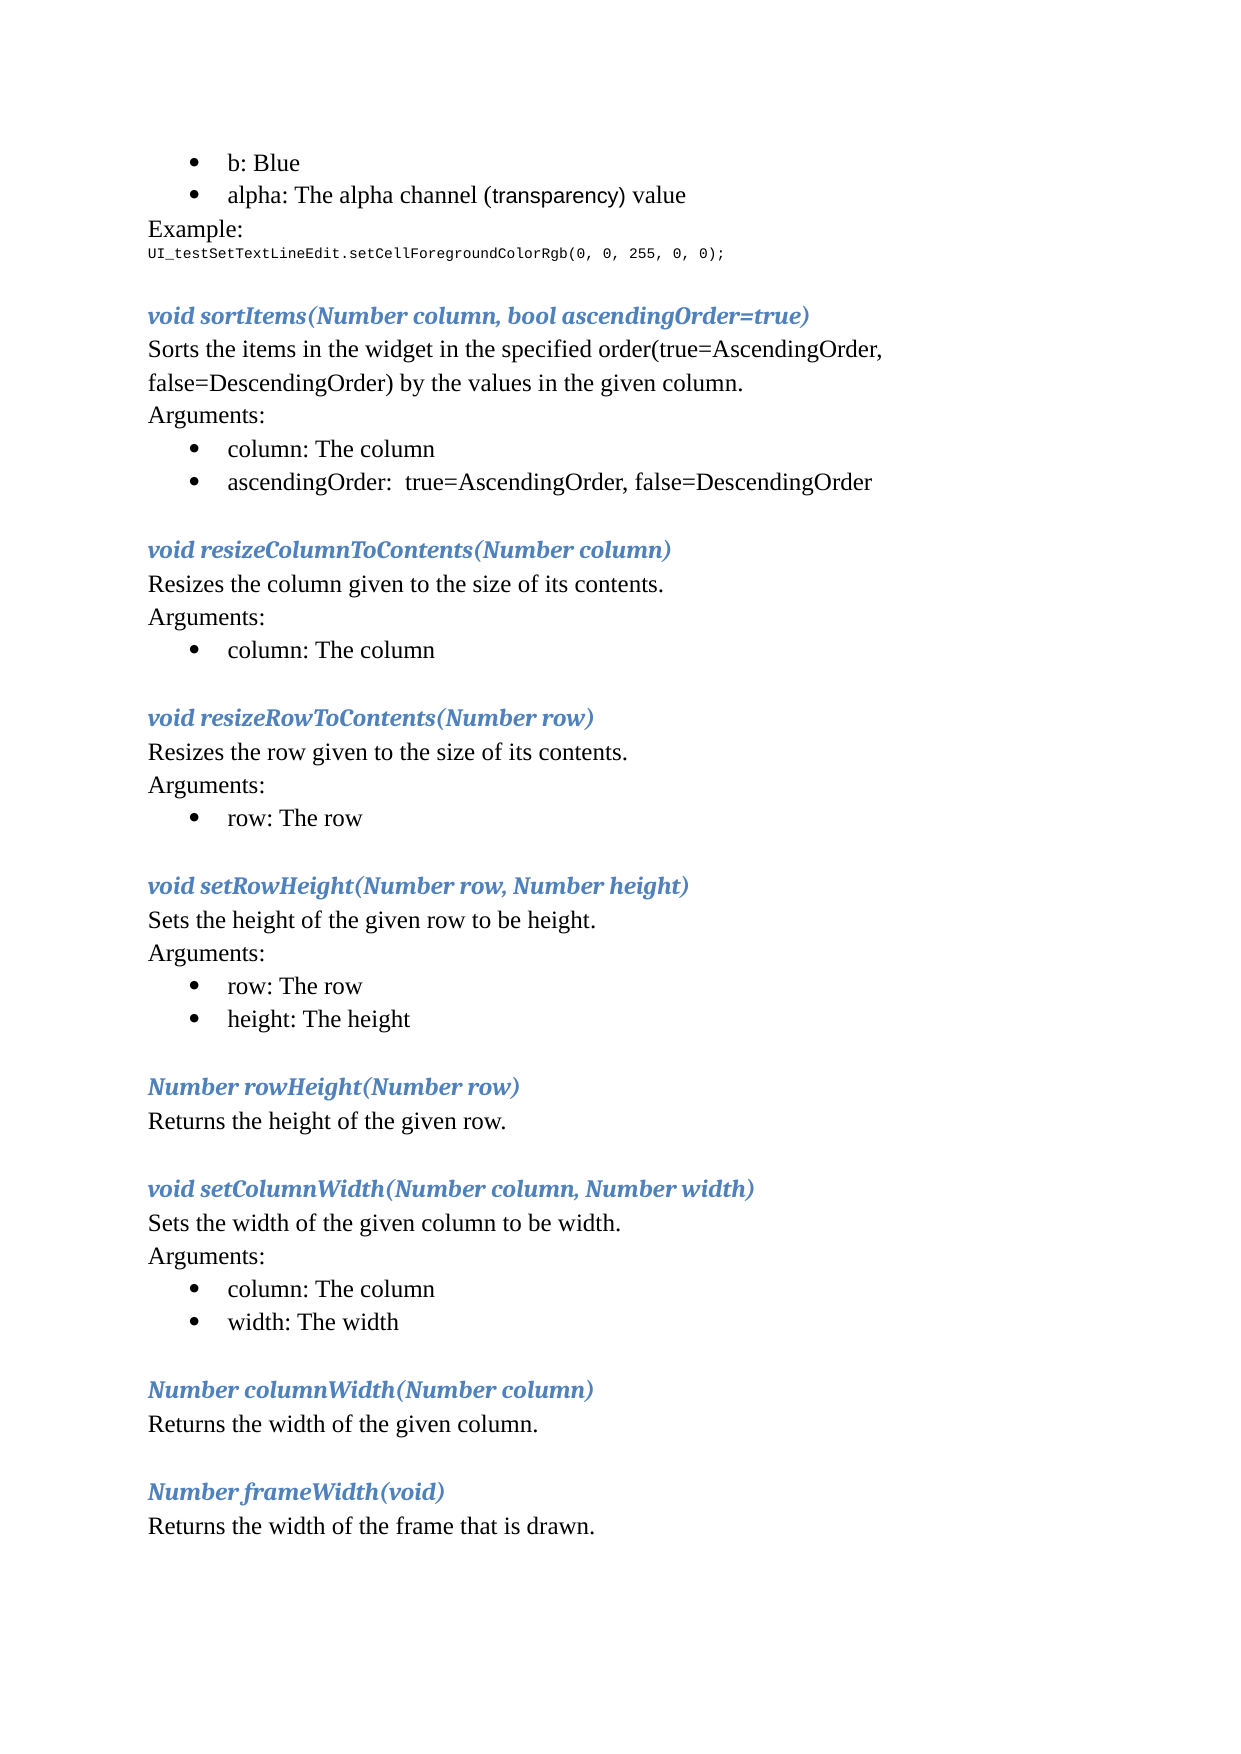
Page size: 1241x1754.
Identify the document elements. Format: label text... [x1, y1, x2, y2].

list alpha: The alpha channel (transparency) value [190, 181, 1093, 209]
list ascendingOrder: true=AscendingOrder, false=DescendingOrder [190, 467, 1093, 495]
text Arguments: [148, 770, 1093, 798]
subtitle Number columnWidth(Number column) [148, 1376, 1093, 1404]
subtitle void setRowHeight(Number row, Number height) [148, 872, 1093, 900]
text UI_testSetTextLineEdit.setCellForegroundColorRgb(0, 0, 255, 0, 0); [148, 247, 1093, 263]
text Sets the height of the given row to be height. [148, 905, 1093, 933]
subtitle void sortItems(Number column, bool ascendingOrder=true) [148, 302, 1093, 330]
text Returns the height of the given row. [148, 1106, 1093, 1134]
text Resizes the row given to the size of its contents. [148, 737, 1093, 765]
subtitle Number rowHeight(Number row) [148, 1073, 1093, 1101]
list row: The row [190, 971, 1093, 999]
subtitle void resizeRowToContents(Number row) [148, 704, 1093, 732]
list column: The column [190, 1274, 1093, 1302]
list column: The column [190, 434, 1093, 462]
text Arguments: [148, 1241, 1093, 1269]
text Returns the width of the given column. [148, 1409, 1093, 1437]
text Arguments: [148, 401, 1093, 429]
text Sorts the items in the widget in the specified order(true=AscendingOrder, false=DescendingOrder) by the values in the given column. [148, 334, 1093, 396]
text Resizes the column given to the size of its contents. [148, 569, 1093, 597]
text Arguments: [148, 938, 1093, 966]
list row: The row [190, 803, 1093, 831]
subtitle void resizeColumnToContents(Number column) [148, 536, 1093, 564]
subtitle Number frameWidth(void) [148, 1478, 1093, 1506]
subtitle void setColumnWidth(Number column, Number width) [148, 1175, 1093, 1203]
text Sets the width of the given column to be width. [148, 1208, 1093, 1236]
text Arguments: [148, 602, 1093, 630]
list b: Blue [190, 148, 1093, 176]
list height: The height [190, 1004, 1093, 1032]
text Returns the width of the frame that is drawn. [148, 1511, 1093, 1539]
list column: The column [190, 635, 1093, 663]
list width: The width [190, 1307, 1093, 1336]
text Example: [148, 214, 1093, 242]
